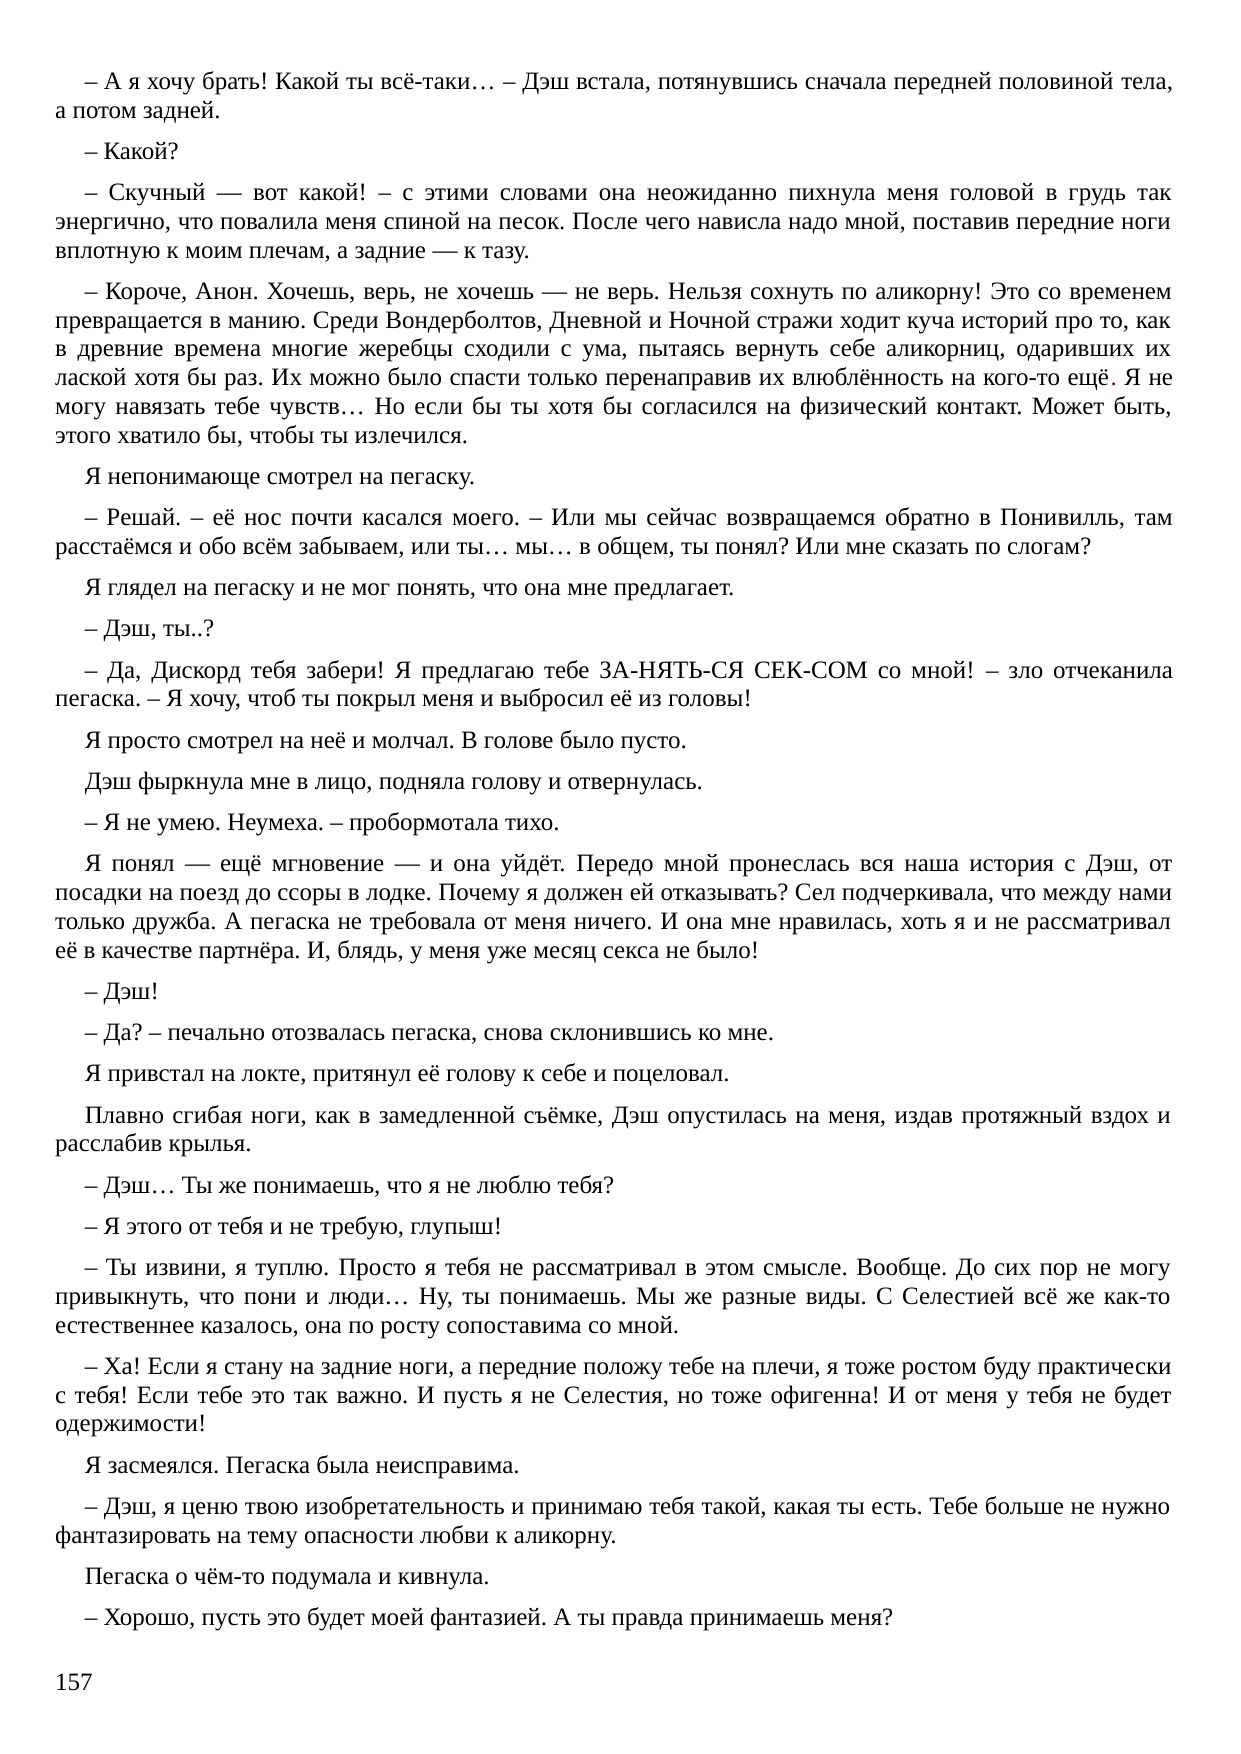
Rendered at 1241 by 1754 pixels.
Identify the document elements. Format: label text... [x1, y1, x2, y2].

text – Короче, Анон. Хочешь, верь, не хочешь — не верь. Нельзя сохнуть по аликорну! Это со временем превращается в манию. Среди Вондерболтов, Дневной и Ночной стражи ходит куча историй про то, как в древние времена многие жеребцы сходили с ума, пытаясь вернуть себе аликорниц, одаривших их лаской хотя бы раз. Их можно было спасти только перенаправив их влюблённость на кого-то ещё. Я не могу навязать тебе чувств… Но если бы ты хотя бы согласился на физический контакт. Может быть, этого хватило бы, чтобы ты излечился. [55, 276, 1173, 448]
text Я понял — ещё мгновение — и она уйдёт. Передо мной пронеслась вся наша история с Дэш, от посадки на поезд до ссоры в лодке. Почему я должен ей отказывать? Сел подчеркивала, что между нами только дружба. А пегаска не требовала от меня ничего. И она мне нравилась, хоть я и не рассматривал её в качестве партнёра. И, блядь, у меня уже месяц секса не было! [55, 848, 1173, 963]
text – Да, Дискорд тебя забери! Я предлагаю тебе ЗА-НЯТЬ-СЯ СЕК-СОМ со мной! – зло отчеканила пегаска. – Я хочу, чтоб ты покрыл меня и выбросил её из головы! [55, 655, 1173, 712]
text – Решай. – её нос почти касался моего. – Или мы сейчас возвращаемся обратно в Понивилль, там расстаёмся и обо всём забываем, или ты… мы… в общем, ты понял? Или мне сказать по слогам? [55, 502, 1173, 560]
text – Скучный — вот какой! – с этими словами она неожиданно пихнула меня головой в грудь так энергично, что повалила меня спиной на песок. После чего нависла надо мной, поставив передние ноги вплотную к моим плечам, а задние — к тазу. [55, 177, 1173, 263]
text – Ты извини, я туплю. Просто я тебя не рассматривал в этом смысле. Вообще. До сих пор не могу привыкнуть, что пони и люди… Ну, ты понимаешь. Мы же разные виды. С Селестией всё же как-то естественнее казалось, она по росту сопоставима со мной. [55, 1252, 1173, 1338]
text – Дэш, я ценю твою изобретательность и принимаю тебя такой, какая ты есть. Тебе больше не нужно фантазировать на тему опасности любви к аликорну. [55, 1491, 1173, 1548]
text Я глядел на пегаску и не мог понять, что она мне предлагает. [55, 572, 1173, 601]
text Дэш фыркнула мне в лицо, подняла голову и отвернулась. [55, 766, 1173, 795]
text Плавно сгибая ноги, как в замедленной съёмке, Дэш опустилась на меня, издав протяжный вздох и расслабив крылья. [55, 1100, 1173, 1157]
text – Да? – печально отозвалась пегаска, снова склонившись ко мне. [55, 1017, 1173, 1046]
text – Дэш! [55, 976, 1173, 1005]
text Я засмеялся. Пегаска была неисправима. [55, 1450, 1173, 1478]
text – Ха! Если я стану на задние ноги, а передние положу тебе на плечи, я тоже ростом буду практически с тебя! Если тебе это так важно. И пусть я не Селестия, но тоже офигенна! И от меня у тебя не будет одержимости! [55, 1351, 1173, 1437]
text – А я хочу брать! Какой ты всё-таки… – Дэш встала, потянувшись сначала передней половиной тела, а потом задней. [55, 66, 1173, 123]
text – Какой? [55, 136, 1173, 165]
text Я просто смотрел на неё и молчал. В голове было пусто. [55, 725, 1173, 753]
text – Дэш… Ты же понимаешь, что я не люблю тебя? [55, 1170, 1173, 1198]
text – Я не умею. Неумеха. – пробормотала тихо. [55, 807, 1173, 836]
text Я привстал на локте, притянул её голову к себе и поцеловал. [55, 1058, 1173, 1087]
text – Дэш, ты..? [55, 613, 1173, 642]
text – Хорошо, пусть это будет моей фантазией. А ты правда принимаешь меня? [55, 1602, 1173, 1631]
text – Я этого от тебя и не требую, глупыш! [55, 1211, 1173, 1240]
text Я непонимающе смотрел на пегаску. [55, 461, 1173, 490]
text Пегаска о чём-то подумала и кивнула. [55, 1561, 1173, 1590]
